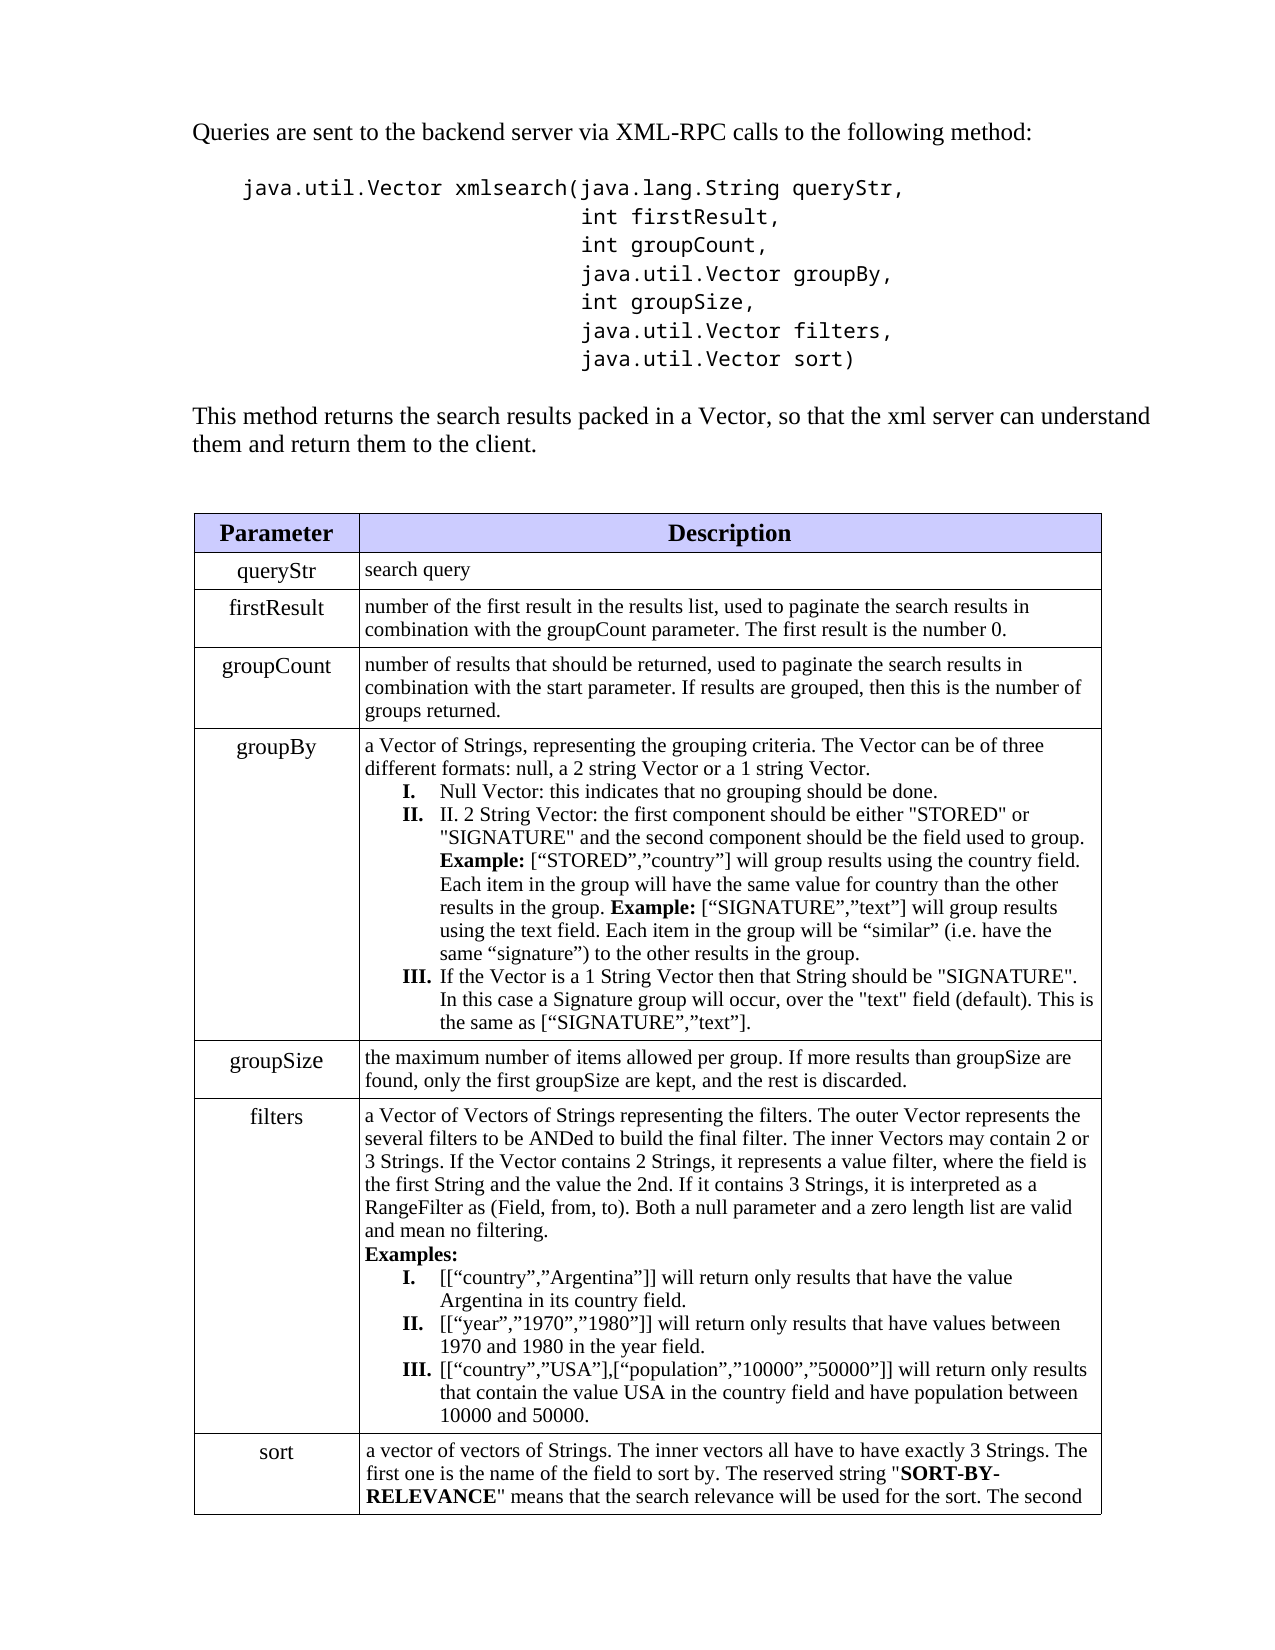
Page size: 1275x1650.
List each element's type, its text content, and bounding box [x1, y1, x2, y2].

table_cell sort [195, 1434, 359, 1514]
text java.util.Vector sort) [118, 344, 1157, 373]
text This method returns the search results packed in a Vector, so that the xml server can understand them and return them to the client. [192, 402, 1157, 457]
table_cell firstResult [195, 590, 359, 647]
text int firstResult, [118, 202, 1157, 230]
table_header Description [360, 514, 1101, 552]
table_cell a vector of vectors of Strings. The inner vectors all have to have exactly 3 Strings. The first one is the name of the field to sort by. The reserved string "SORT-BY-RELEVANCE" means that the search relevance will be used for the sort. The second [360, 1434, 1101, 1514]
table_cell the maximum number of items allowed per group. If more results than groupSize are found, only the first groupSize are kept, and the rest is discarded. [360, 1041, 1101, 1098]
text java.util.Vector xmlsearch(java.lang.String queryStr, [192, 173, 1157, 202]
text int groupCount, [118, 230, 1157, 259]
table_cell groupSize [195, 1041, 359, 1098]
text java.util.Vector groupBy, [118, 259, 1157, 287]
table_cell groupBy [195, 729, 359, 1040]
table_cell search query [360, 553, 1101, 589]
table_cell a Vector of Vectors of Strings representing the filters. The outer Vector represents the several filters to be ANDed to build the final filter. The inner Vectors may contain 2 or 3 Strings. If the Vector contains 2 Strings, it represents a value filter, where the field is the first String and the value the 2nd. If it contains 3 Strings, it is interpreted as a RangeFilter as (Field, from, to). Both a null parameter and a zero length list are valid and mean no filtering. Examples: [[“country”,”Argentina”]] will return only results that have the value Argentina in its country field. [[“year”,”1970”,”1980”]] will return only results that have values between 1970 and 1980 in the year field. [[“country”,”USA”],[“population”,”10000”,”50000”]] will return only results that contain the value USA in the country field and have population between 10000 and 50000. [360, 1099, 1101, 1433]
table_cell filters [195, 1099, 359, 1433]
text Queries are sent to the backend server via XML-RPC calls to the following method: [192, 118, 1157, 146]
text java.util.Vector filters, [118, 316, 1157, 344]
table_cell queryStr [195, 553, 359, 589]
table_cell number of results that should be returned, used to paginate the search results in combination with the start parameter. If results are grouped, then this is the number of groups returned. [360, 648, 1101, 728]
table_header Parameter [195, 514, 359, 552]
table_cell a Vector of Strings, representing the grouping criteria. The Vector can be of three different formats: null, a 2 string Vector or a 1 string Vector. Null Vector: this indicates that no grouping should be done. II. 2 String Vector: the first component should be either "STORED" or "SIGNATURE" and the second component should be the field used to group. Example: [“STORED”,”country”] will group results using the country field. Each item in the group will have the same value for country than the other results in the group. Example: [“SIGNATURE”,”text”] will group results using the text field. Each item in the group will be “similar” (i.e. have the same “signature”) to the other results in the group. If the Vector is a 1 String Vector then that String should be "SIGNATURE". In this case a Signature group will occur, over the "text" field (default). This is the same as [“SIGNATURE”,”text”]. [360, 729, 1101, 1040]
table_cell number of the first result in the results list, used to paginate the search results in combination with the groupCount parameter. The first result is the number 0. [360, 590, 1101, 647]
table_cell groupCount [195, 648, 359, 728]
text int groupSize, [118, 287, 1157, 316]
